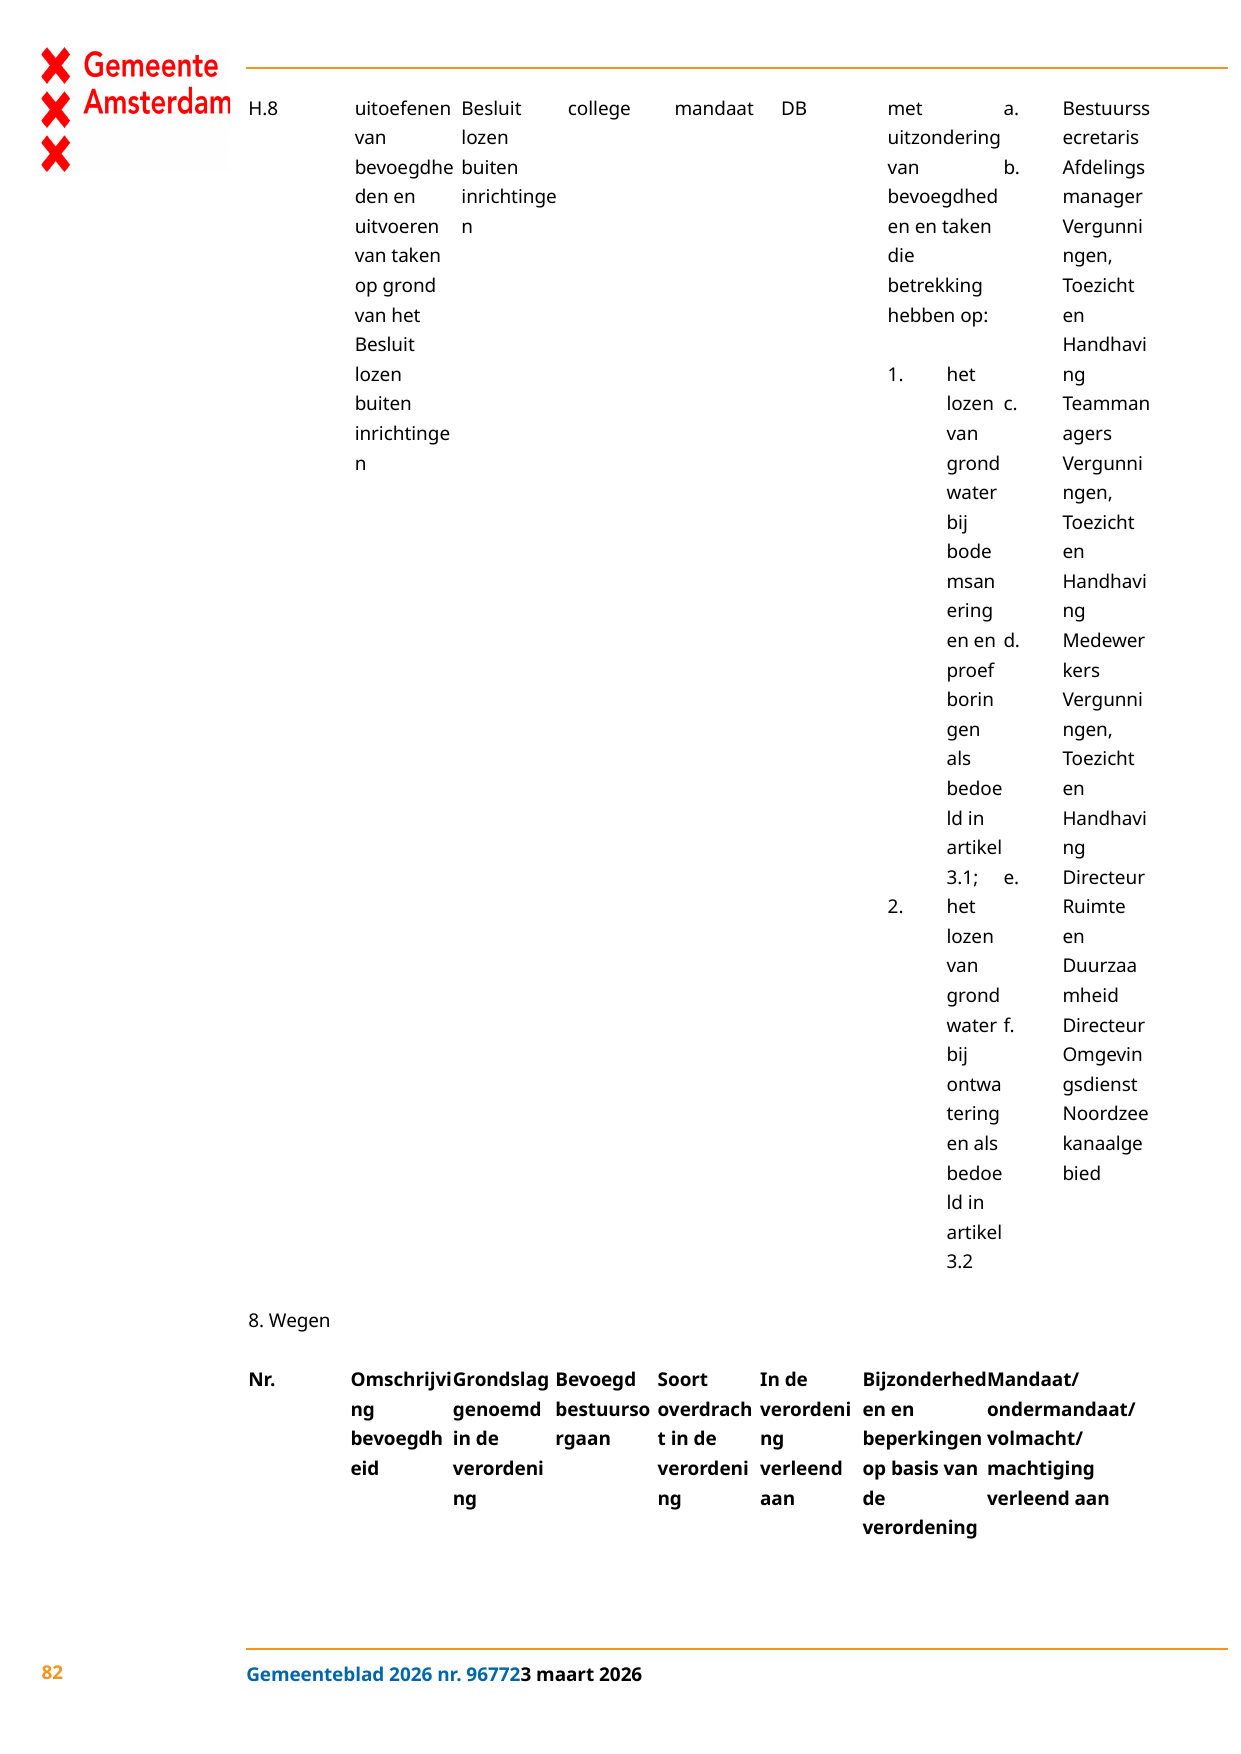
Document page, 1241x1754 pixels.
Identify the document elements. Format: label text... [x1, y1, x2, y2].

table_cell college [568, 95, 674, 1274]
table_cell met uitzondering van bevoegdheden en taken die betrekking hebben op: het lozen van grondwater bij bodemsaneringen en proefboringen als bedoeld in artikel 3.1; het lozen van grondwater bij ontwateringen als bedoeld in artikel 3.2 [888, 95, 1003, 1274]
table_cell uitoefenen van bevoegdheden en uitvoeren van taken op grond van het Besluit lozen buiten inrichtingen [355, 95, 461, 1274]
table_cell Besluit lozen buiten inrichtingen [461, 95, 568, 1274]
table_header Nr. [248, 1366, 350, 1540]
table_cell DB [781, 95, 887, 1274]
table_header Bevoegd bestuursorgaan [555, 1366, 657, 1540]
table_header Mandaat/ondermandaat/ volmacht/machtiging verleend aan [987, 1366, 1152, 1540]
table_header Bijzonderheden en beperkingen op basis van de verordening [862, 1366, 987, 1540]
table_cell Bestuurssecretaris Afdelingsmanager Vergunningen, Toezicht en Handhaving Teammanagers Vergunningen, Toezicht en Handhaving Medewerkers Vergunningen, Toezicht en Handhaving Directeur Ruimte en Duurzaamheid Directeur Omgevingsdienst Noordzeekanaalgebied [1003, 95, 1152, 1274]
table_header Omschrijving bevoegdheid [350, 1366, 453, 1540]
table_header Grondslag genoemd in de verordening [453, 1366, 555, 1540]
table_header In de verordening verleend aan [760, 1366, 862, 1540]
text 8. Wegen [248, 1307, 1152, 1333]
table_cell mandaat [674, 95, 781, 1274]
table_cell H.8 [248, 95, 354, 1274]
picture [41, 47, 231, 172]
table_header Soort overdracht in de verordening [658, 1366, 760, 1540]
